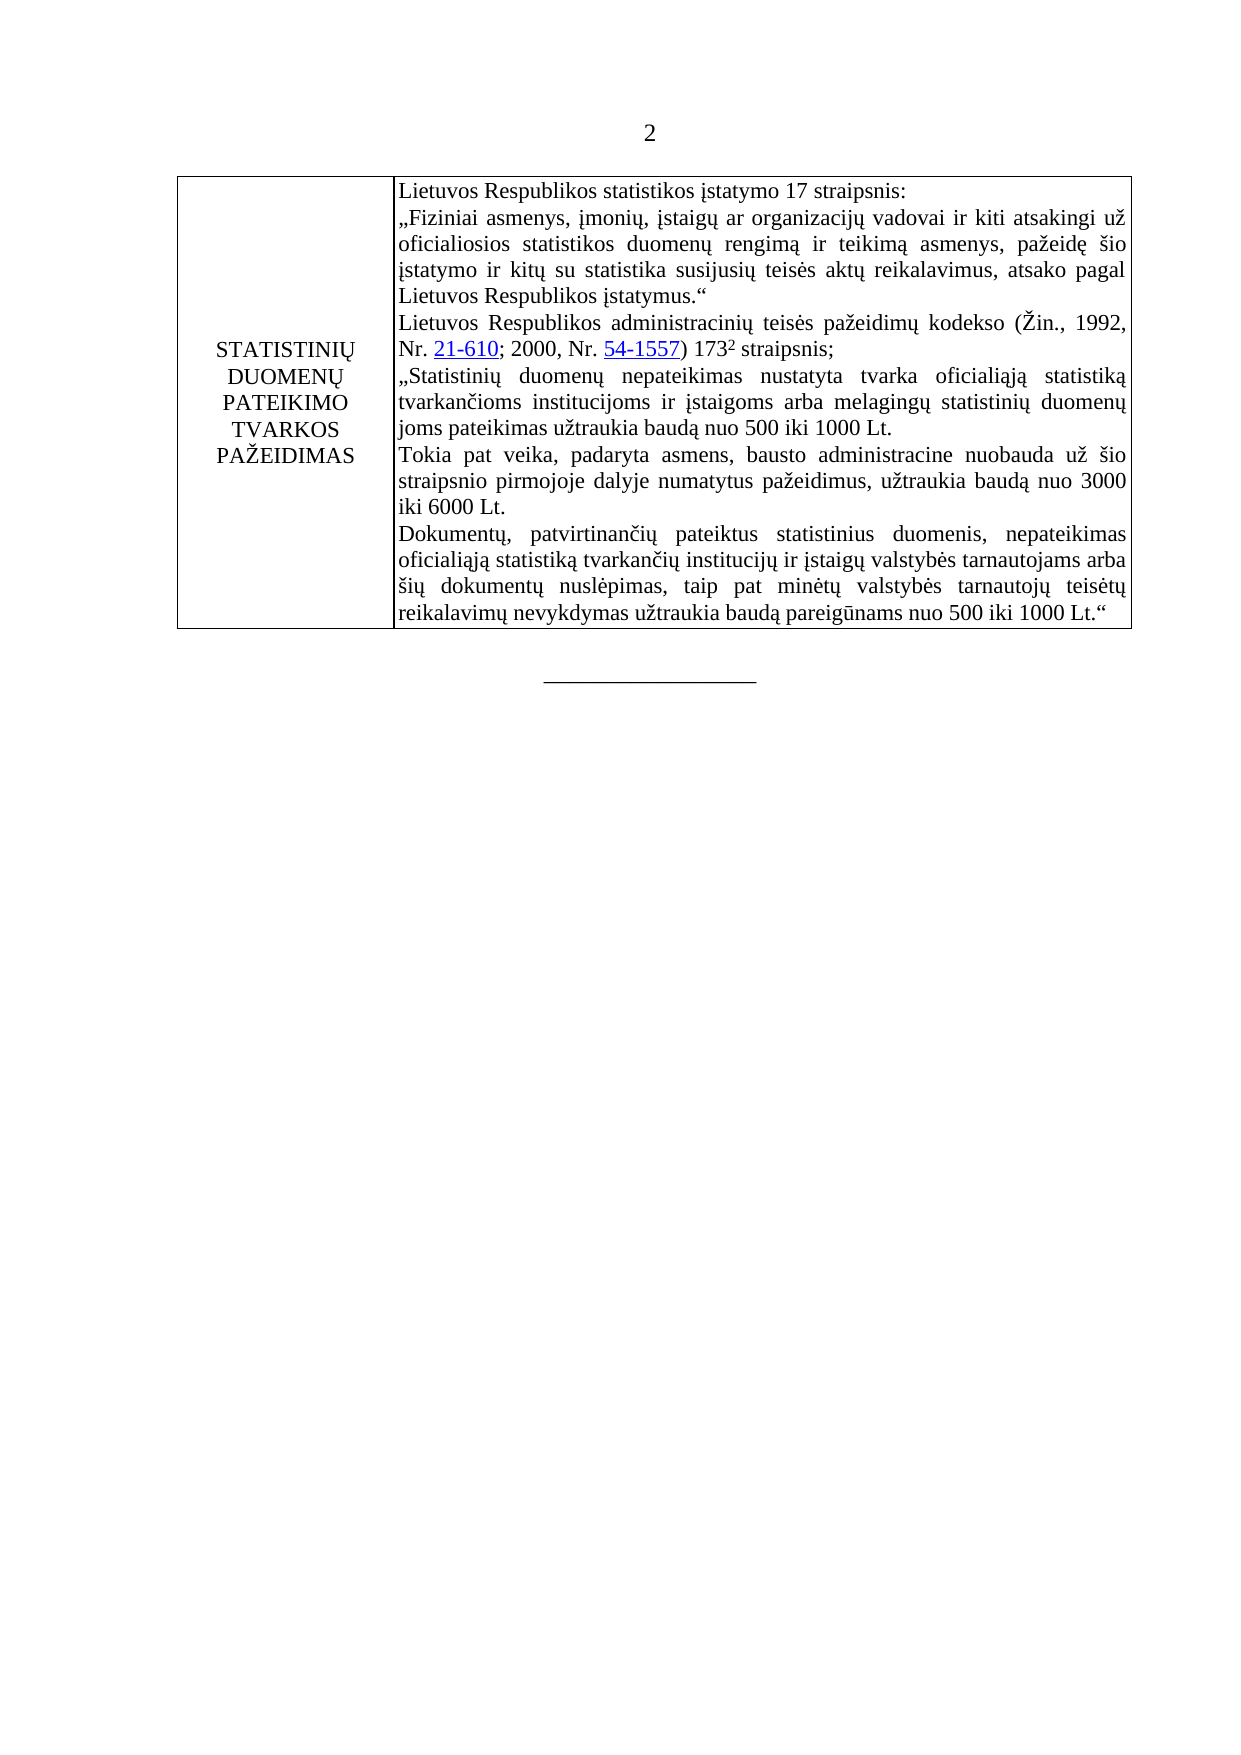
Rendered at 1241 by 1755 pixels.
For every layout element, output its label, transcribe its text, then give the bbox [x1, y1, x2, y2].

table_cell Lietuvos Respublikos statistikos įstatymo 17 straipsnis: „Fiziniai asmenys, įmonių, įstaigų ar organizacijų vadovai ir kiti atsakingi už oficialiosios statistikos duomenų rengimą ir teikimą asmenys, pažeidę šio įstatymo ir kitų su statistika susijusių teisės aktų reikalavimus, atsako pagal Lietuvos Respublikos įstatymus.“ Lietuvos Respublikos administracinių teisės pažeidimų kodekso (Žin., 1992, Nr. 21-610; 2000, Nr. 54-1557) 1732 straipsnis; „Statistinių duomenų nepateikimas nustatyta tvarka oficialiąją statistiką tvarkančioms institucijoms ir įstaigoms arba melagingų statistinių duomenų joms pateikimas užtraukia baudą nuo 500 iki 1000 Lt. Tokia pat veika, padaryta asmens, bausto administracine nuobauda už šio straipsnio pirmojoje dalyje numatytus pažeidimus, užtraukia baudą nuo 3000 iki 6000 Lt. Dokumentų, patvirtinančių pateiktus statistinius duomenis, nepateikimas oficialiąją statistiką tvarkančių institucijų ir įstaigų valstybės tarnautojams arba šių dokumentų nuslėpimas, taip pat minėtų valstybės tarnautojų teisėtų reikalavimų nevykdymas užtraukia baudą pareigūnams nuo 500 iki 1000 Lt.“ [395, 177, 1131, 628]
table_cell STATISTINIŲ DUOMENŲ PATEIKIMO TVARKOS PAŽEIDIMAS [178, 177, 393, 628]
text _________________ [177, 657, 1122, 686]
